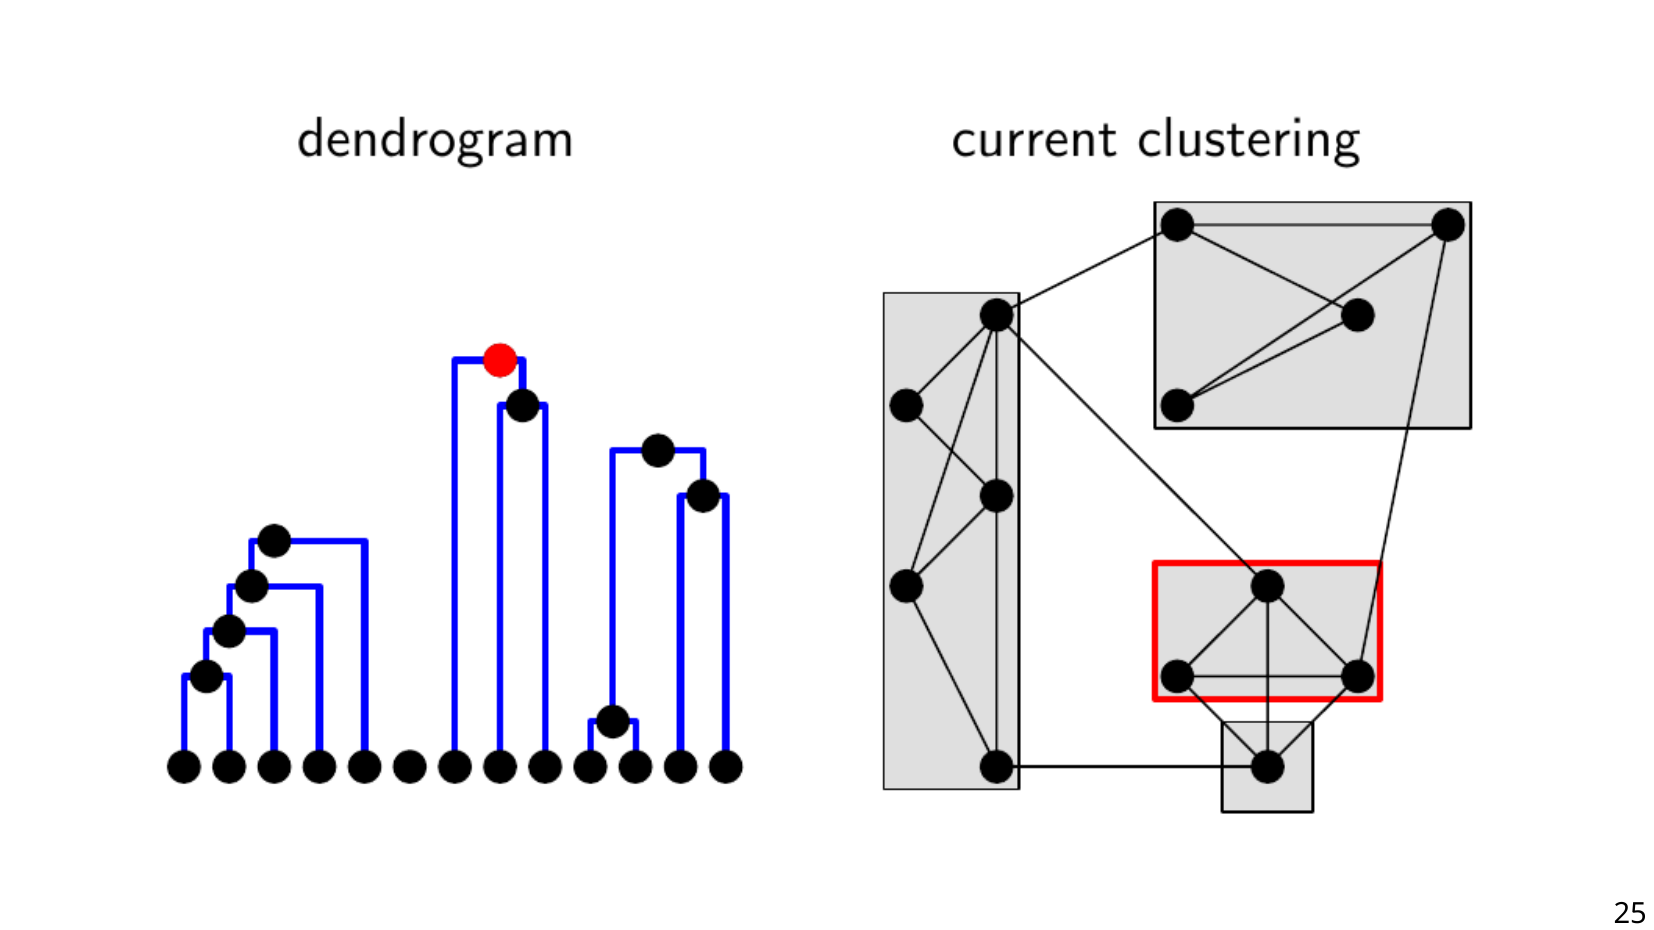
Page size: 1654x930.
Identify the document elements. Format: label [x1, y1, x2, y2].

picture [147, 92, 1546, 842]
